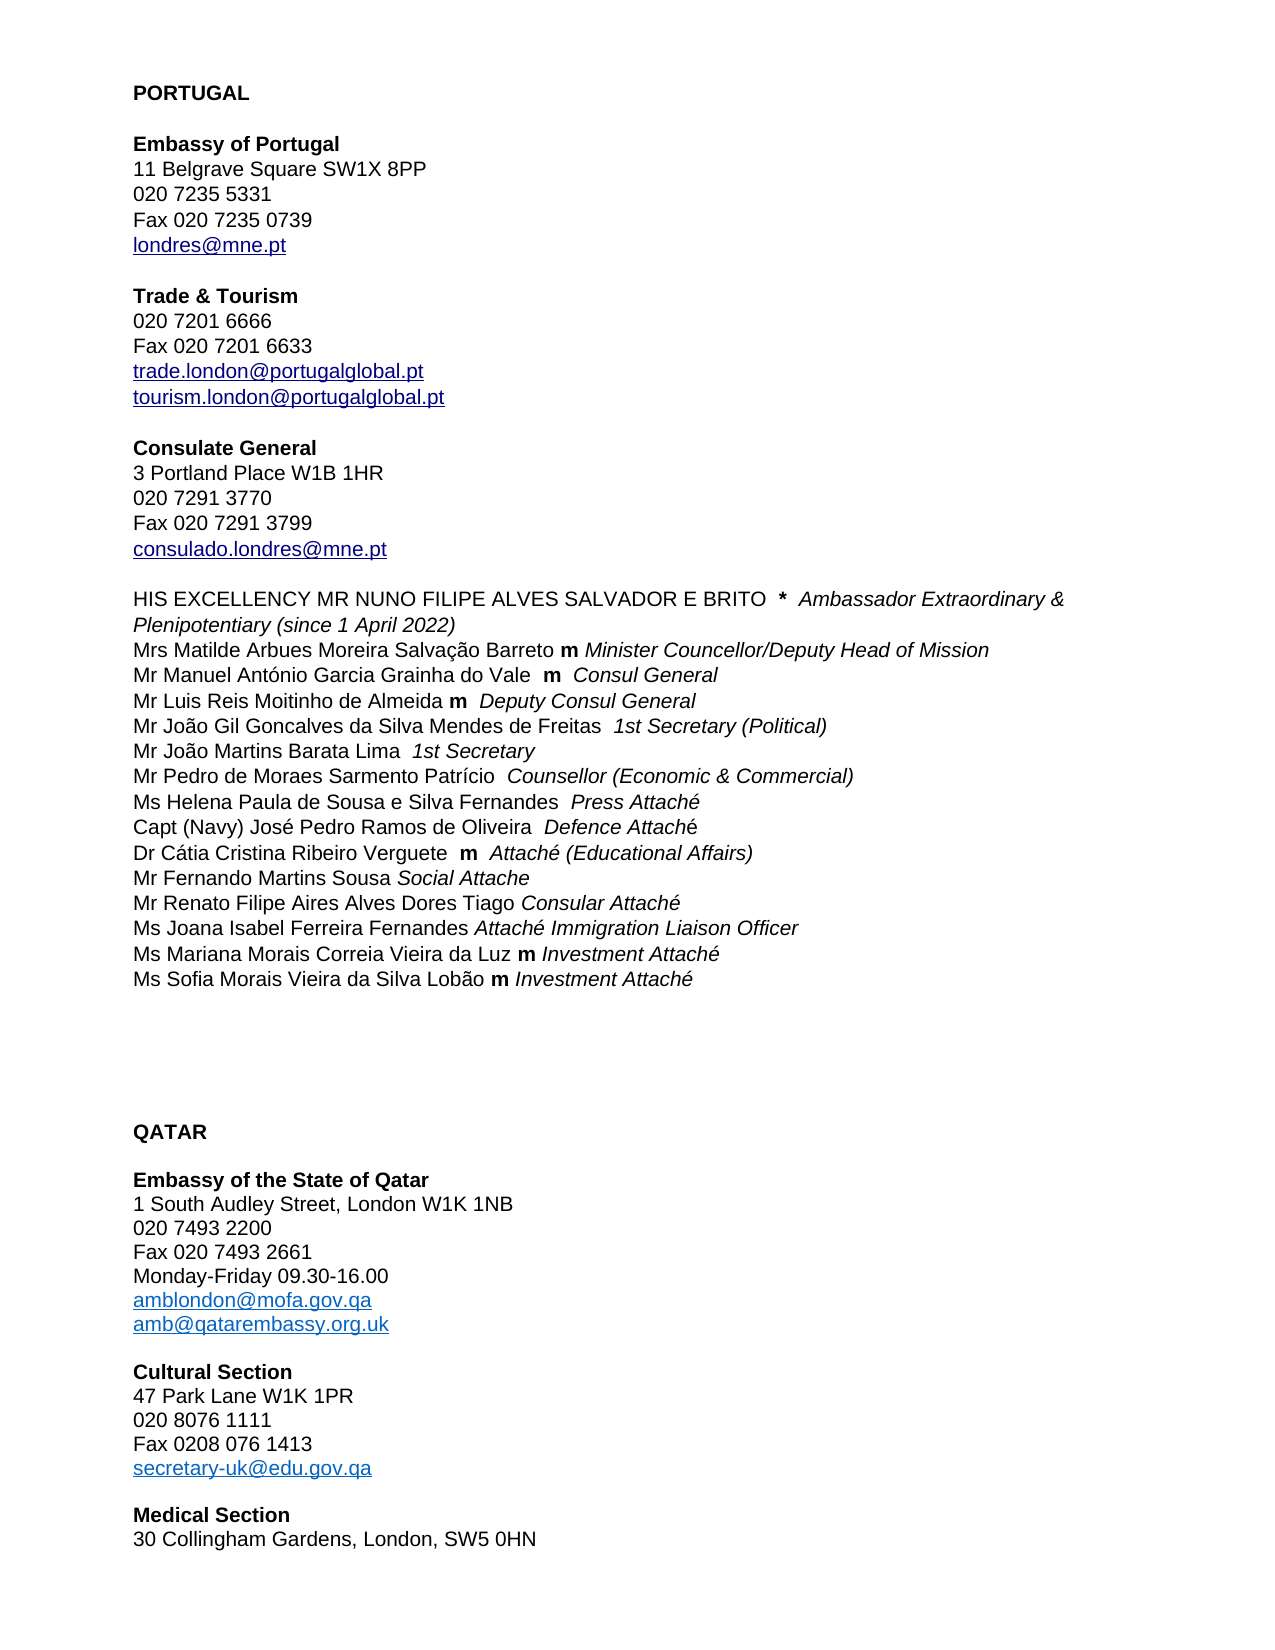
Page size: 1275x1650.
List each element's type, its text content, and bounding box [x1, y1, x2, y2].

text Fax 020 7291 3799 [133, 511, 1181, 535]
text 020 7493 2200 [133, 1216, 1181, 1240]
text 11 Belgrave Square SW1X 8PP [133, 157, 1181, 181]
text Mrs Matilde Arbues Moreira Salvação Barreto m Minister Councellor/Deputy Head of Mission [133, 638, 1181, 662]
text Mr Fernando Martins Sousa Social Attache [133, 866, 1181, 889]
text 020 7235 5331 [133, 182, 1181, 206]
text Cultural Section [133, 1359, 1181, 1383]
text Capt (Navy) José Pedro Ramos de Oliveira Defence Attaché [133, 815, 1181, 839]
text Ms Joana Isabel Ferreira Fernandes Attaché Immigration Liaison Officer [133, 916, 1181, 940]
text Embassy of Portugal [133, 132, 1181, 156]
text 020 7201 6666 [133, 309, 1181, 333]
text Embassy of the State of Qatar [133, 1168, 1181, 1192]
text Dr Cátia Cristina Ribeiro Verguete m Attaché (Educational Affairs) [133, 840, 1181, 864]
text Fax 020 7493 2661 [133, 1240, 1181, 1264]
subtitle QATAR [133, 1120, 1181, 1144]
text Fax 020 7201 6633 [133, 334, 1181, 358]
text trade.london@portugalglobal.pt [133, 359, 1181, 383]
text Mr Pedro de Moraes Sarmento Patrício Counsellor (Economic & Commercial) [133, 764, 1181, 788]
text 020 7291 3770 [133, 486, 1181, 510]
text amb@qatarembassy.org.uk [133, 1312, 1181, 1336]
text PORTUGAL [133, 81, 1181, 105]
text Mr Manuel António Garcia Grainha do Vale m Consul General [133, 663, 1181, 687]
text amblondon@mofa.gov.qa [133, 1288, 1181, 1312]
text HIS EXCELLENCY MR NUNO FILIPE ALVES SALVADOR E BRITO * Ambassador Extraordinary & Plenipotentiary (since 1 April 2022) [133, 587, 1181, 636]
text tourism.london@portugalglobal.pt [133, 385, 1181, 409]
text consulado.londres@mne.pt [133, 537, 1181, 561]
text Fax 0208 076 1413 [133, 1431, 1181, 1455]
text Trade & Tourism [133, 283, 1181, 307]
text Mr Luis Reis Moitinho de Almeida m Deputy Consul General [133, 688, 1181, 712]
text Mr João Martins Barata Lima 1st Secretary [133, 739, 1181, 763]
text 020 8076 1111 [133, 1407, 1181, 1431]
text Ms Sofia Morais Vieira da Silva Lobão m Investment Attaché [133, 967, 1181, 991]
text 30 Collingham Gardens, London, SW5 0HN [133, 1527, 1181, 1551]
text Medical Section [133, 1503, 1181, 1527]
text 1 South Audley Street, London W1K 1NB [133, 1192, 1181, 1216]
text Ms Mariana Morais Correia Vieira da Luz m Investment Attaché [133, 942, 1181, 966]
text Ms Helena Paula de Sousa e Silva Fernandes Press Attaché [133, 790, 1181, 814]
text Consulate General [133, 435, 1181, 459]
text Fax 020 7235 0739 [133, 207, 1181, 231]
text londres@mne.pt [133, 233, 1181, 257]
text 47 Park Lane W1K 1PR [133, 1383, 1181, 1407]
text 3 Portland Place W1B 1HR [133, 461, 1181, 484]
text Monday-Friday 09.30-16.00 [133, 1264, 1181, 1288]
text secretary-uk@edu.gov.qa [133, 1455, 1181, 1479]
text Mr João Gil Goncalves da Silva Mendes de Freitas 1st Secretary (Political) [133, 714, 1181, 738]
text Mr Renato Filipe Aires Alves Dores Tiago Consular Attaché [133, 891, 1181, 915]
